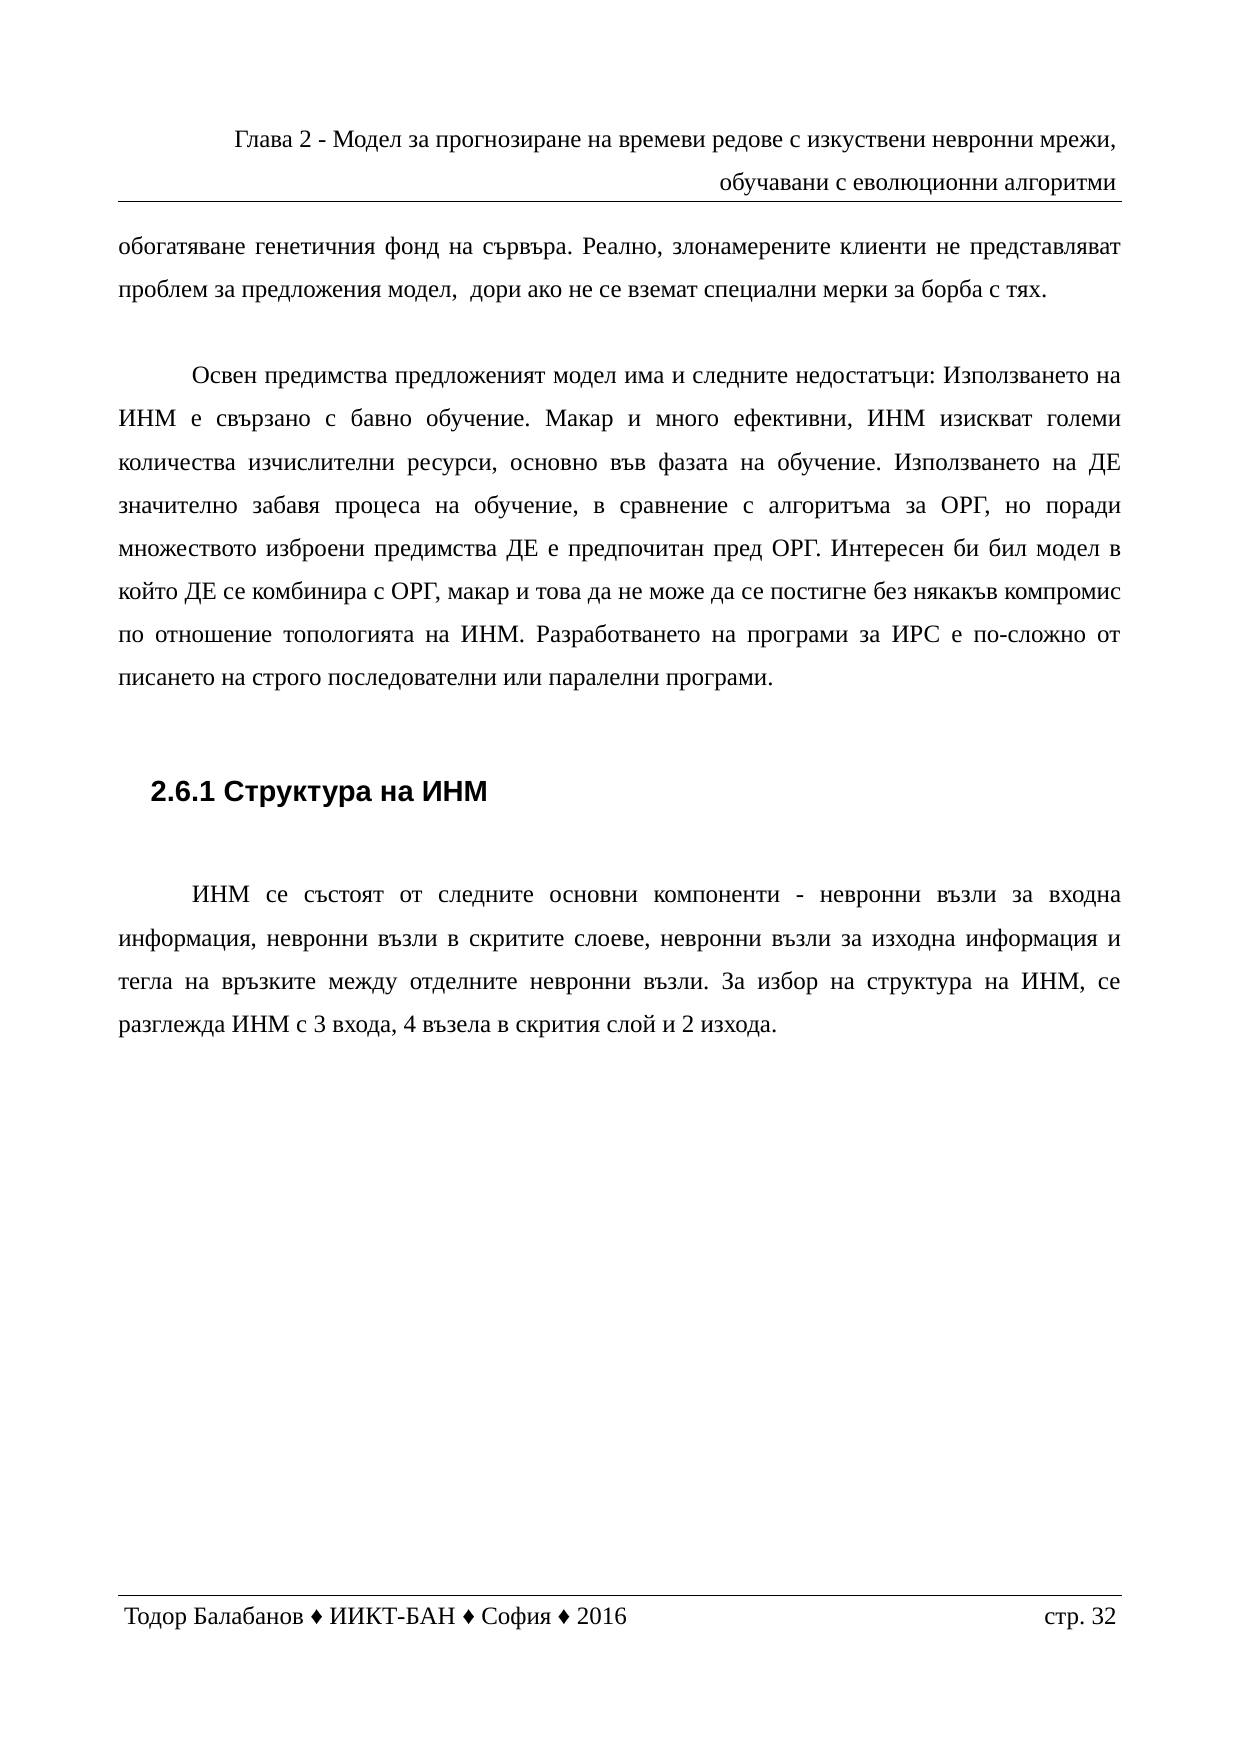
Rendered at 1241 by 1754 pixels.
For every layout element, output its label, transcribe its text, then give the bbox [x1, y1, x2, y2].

subtitle 2.6.1 Структура на ИНМ [118, 773, 1122, 807]
text Освен предимства предложеният модел има и следните недостатъци: Използването на ИНМ е свързано с бавно обучение. Макар и много ефективни, ИНМ изискват големи количества изчислителни ресурси, основно във фазата на обучение. Използването на ДЕ значително забавя процеса на обучение, в сравнение с алгоритъма за ОРГ, но поради множеството изброени предимства ДЕ е предпочитан пред ОРГ. Интересен би бил модел в който ДЕ се комбинира с ОРГ, макар и това да не може да се постигне без някакъв компромис по отношение топологията на ИНМ. Разработването на програми за ИРС е по-сложно от писането на строго последователни или паралелни програми. [118, 360, 1122, 691]
text обогатяване генетичния фонд на сървъра. Реално, злонамерените клиенти не представляват проблем за предложения модел, дори ако не се вземат специални мерки за борба с тях. [118, 231, 1122, 303]
text ИНМ се състоят от следните основни компоненти - невронни възли за входна информация, невронни възли в скритите слоеве, невронни възли за изходна информация и тегла на връзките между отделните невронни възли. За избор на структура на ИНМ, се разглежда ИНМ с 3 входа, 4 възела в скрития слой и 2 изхода. [118, 879, 1122, 1038]
